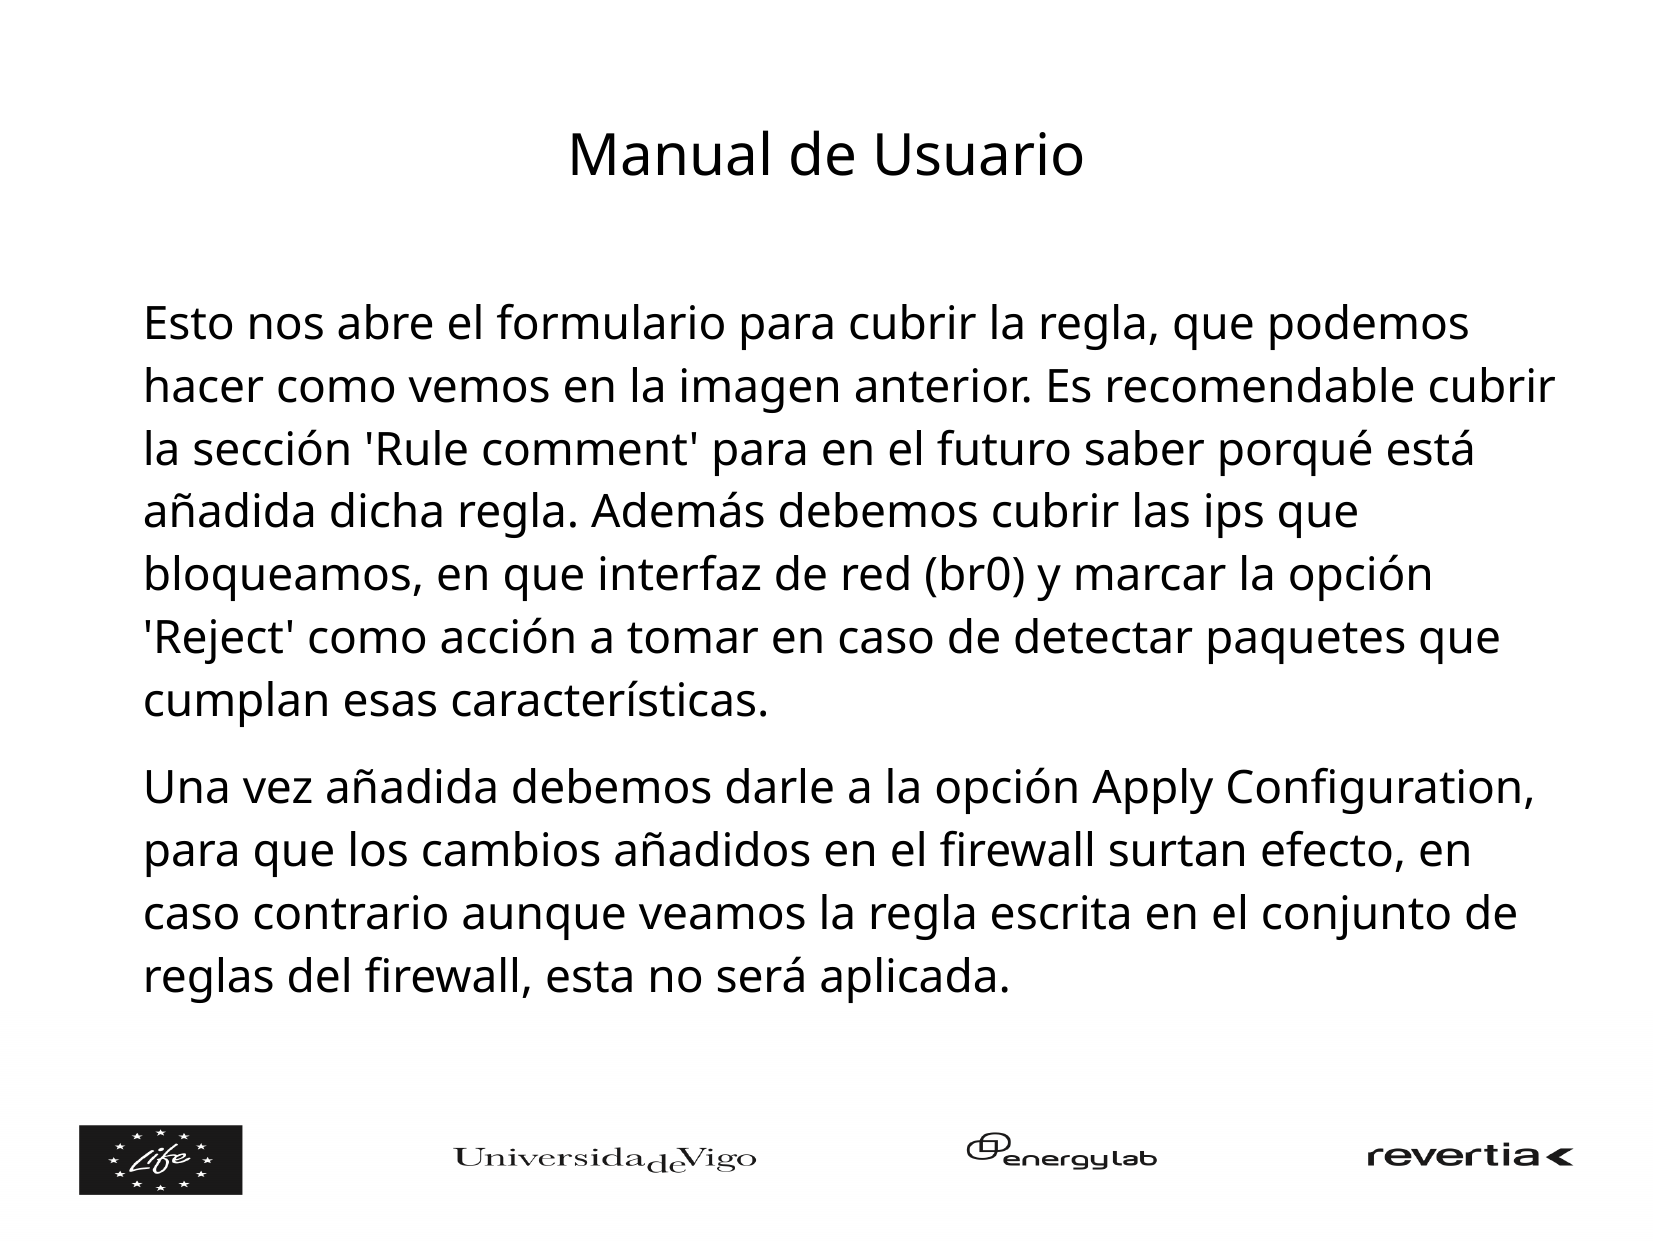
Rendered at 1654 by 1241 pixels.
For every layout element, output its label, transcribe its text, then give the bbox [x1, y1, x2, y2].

picture [0, 1009, 1654, 1241]
list Esto nos abre el formulario para cubrir la regla, que podemos hacer como vemos en la imagen anterior. Es recomendable cubrir la sección 'Rule comment' para en el futuro saber porqué está añadida dicha regla. Además debemos cubrir las ips que bloqueamos, en que interfaz de red (br0) y marcar la opción 'Reject' como acción a tomar en caso de detectar paquetes que cumplan esas características. Una vez añadida debemos darle a la opción Apply Configuration, para que los cambios añadidos en el firewall surtan efecto, en caso contrario aunque veamos la regla escrita en el conjunto de reglas del firewall, esta no será aplicada. [82, 290, 1571, 1010]
title Manual de Usuario [82, 49, 1571, 257]
